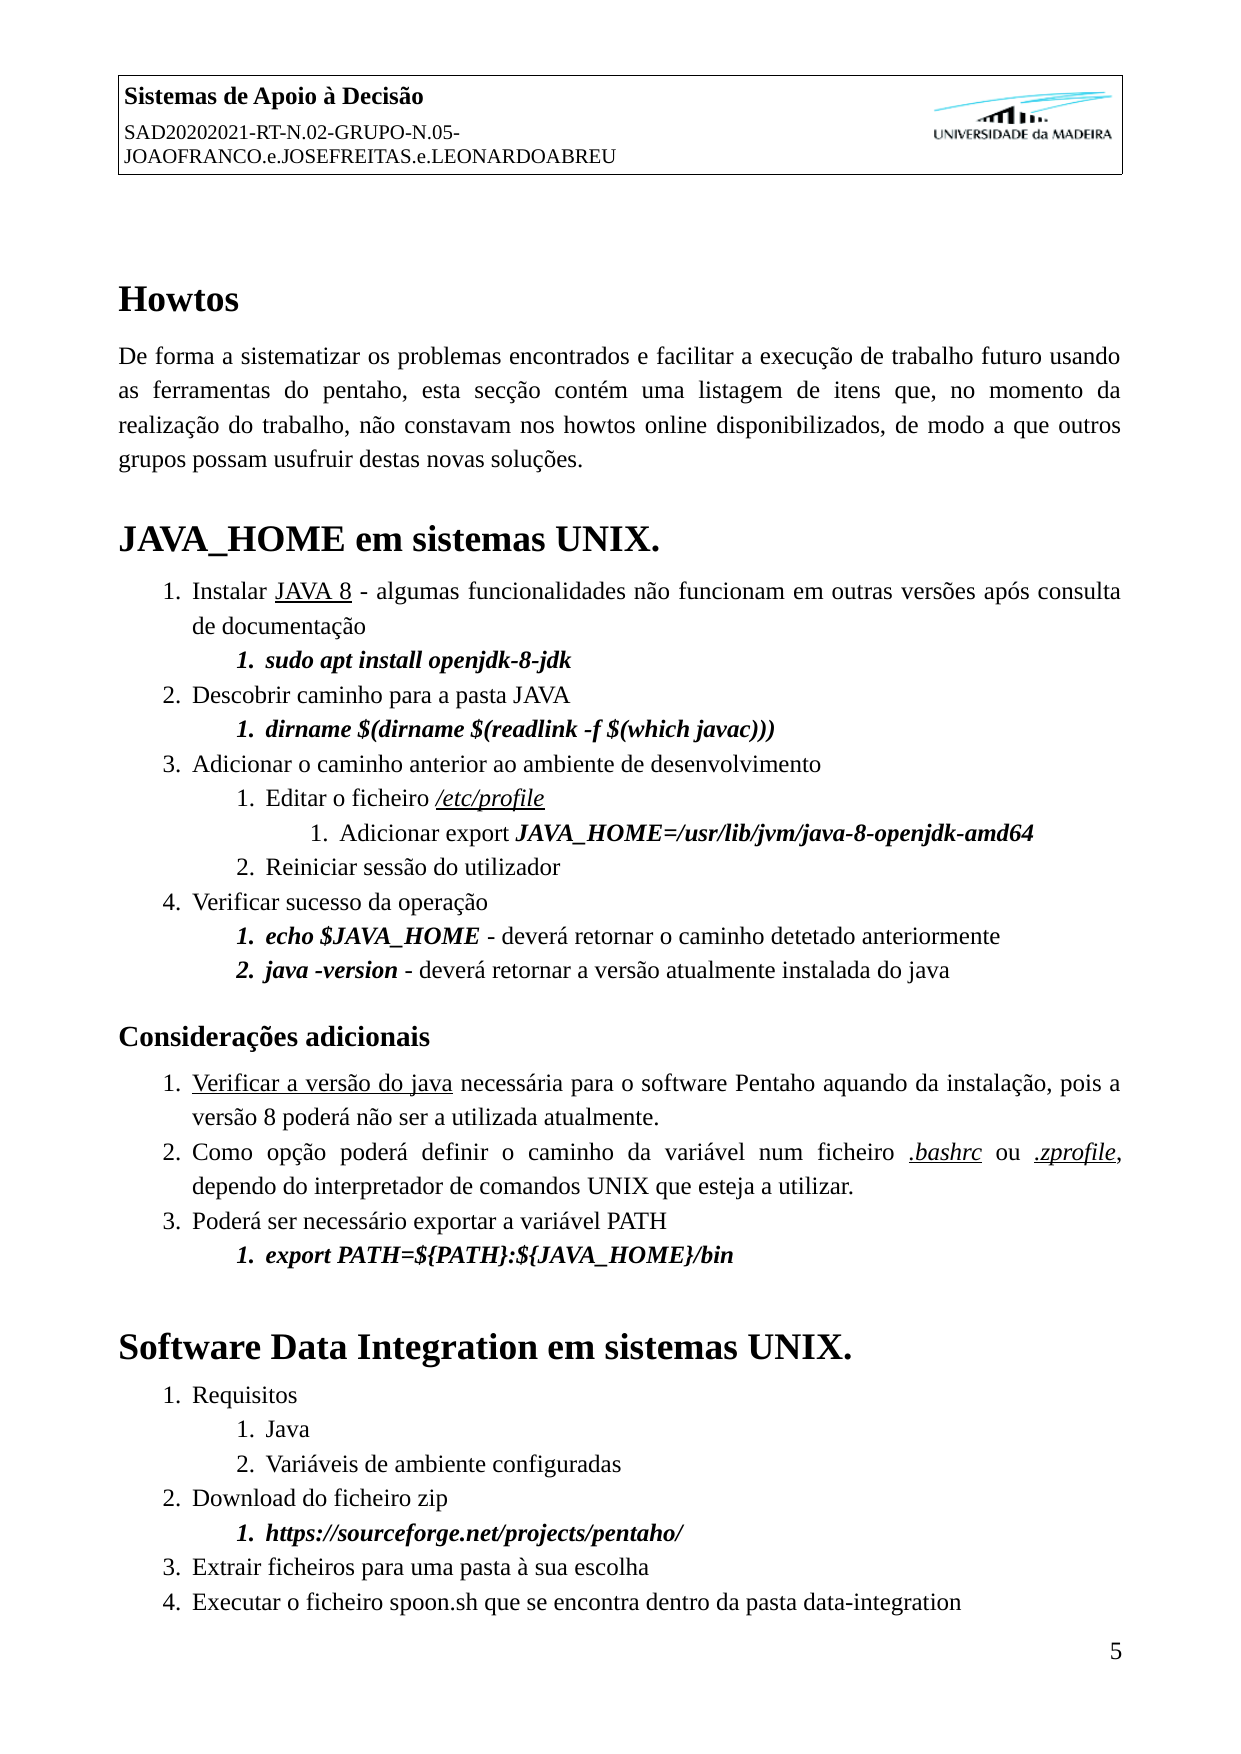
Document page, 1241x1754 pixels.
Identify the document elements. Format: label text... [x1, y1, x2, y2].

list Editar o ficheiro /etc/profile [236, 783, 1122, 812]
list Adicionar export JAVA_HOME=/usr/lib/jvm/java-8-openjdk-amd64 [309, 818, 1122, 846]
list Verificar a versão do java necessária para o software Pentaho aquando da instalação, pois a versão 8 poderá não ser a utilizada atualmente. [162, 1068, 1122, 1131]
list Reiniciar sessão do utilizador [236, 852, 1122, 881]
list Extrair ficheiros para uma pasta à sua escolha [162, 1552, 1122, 1581]
picture [919, 80, 1120, 146]
list Verificar sucesso da operação [162, 887, 1122, 915]
list sudo apt install openjdk-8-jdk [236, 645, 1122, 674]
list https://sourceforge.net/projects/pentaho/ [236, 1518, 1122, 1547]
list Download do ficheiro zip [162, 1483, 1122, 1512]
list dirname $(dirname $(readlink -f $(which javac))) [236, 714, 1122, 743]
list java -version - deverá retornar a versão atualmente instalada do java [236, 956, 1122, 984]
list Variáveis de ambiente configuradas [236, 1449, 1122, 1478]
subtitle Software Data Integration em sistemas UNIX. [118, 1324, 1122, 1367]
list Adicionar o caminho anterior ao ambiente de desenvolvimento [162, 749, 1122, 777]
subtitle Howtos [118, 277, 1122, 320]
list export PATH=${PATH}:${JAVA_HOME}/bin [236, 1240, 1122, 1269]
list Executar o ficheiro spoon.sh que se encontra dentro da pasta data-integration [162, 1587, 1122, 1616]
list Poderá ser necessário exportar a variável PATH [162, 1206, 1122, 1234]
list Instalar JAVA 8 - algumas funcionalidades não funcionam em outras versões após consulta de documentação [162, 576, 1122, 639]
list Como opção poderá definir o caminho da variável num ficheiro .bashrc ou .zprofile, dependo do interpretador de comandos UNIX que esteja a utilizar. [162, 1137, 1122, 1200]
list Requisitos [162, 1380, 1122, 1409]
subtitle JAVA_HOME em sistemas UNIX. [118, 516, 1122, 559]
list Descobrir caminho para a pasta JAVA [162, 680, 1122, 708]
subtitle Considerações adicionais [118, 1019, 1122, 1053]
list echo $JAVA_HOME - deverá retornar o caminho detetado anteriormente [236, 921, 1122, 950]
text De forma a sistematizar os problemas encontrados e facilitar a execução de trabalho futuro usando as ferramentas do pentaho, esta secção contém uma listagem de itens que, no momento da realização do trabalho, não constavam nos howtos online disponibilizados, de modo a que outros grupos possam usufruir destas novas soluções. [118, 341, 1122, 473]
list Java [236, 1414, 1122, 1443]
